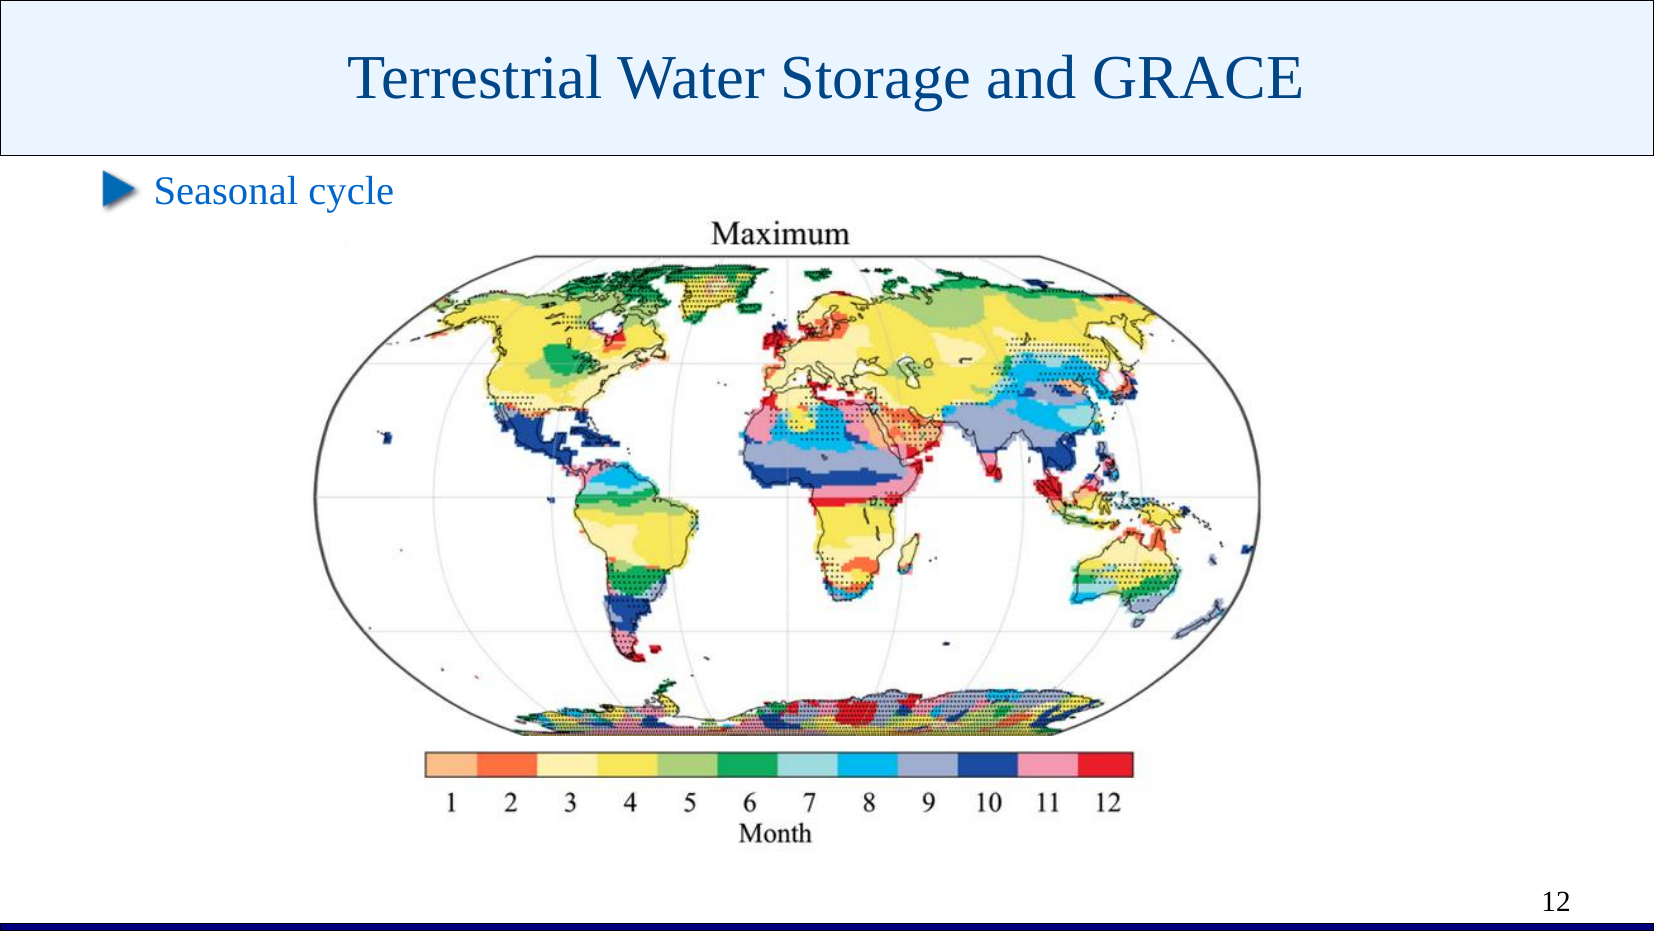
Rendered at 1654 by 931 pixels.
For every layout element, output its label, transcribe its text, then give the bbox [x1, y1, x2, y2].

title Terrestrial Water Storage and GRACE [82, 4, 1571, 151]
list Seasonal cycle [82, 168, 1571, 772]
picture [296, 214, 1270, 853]
